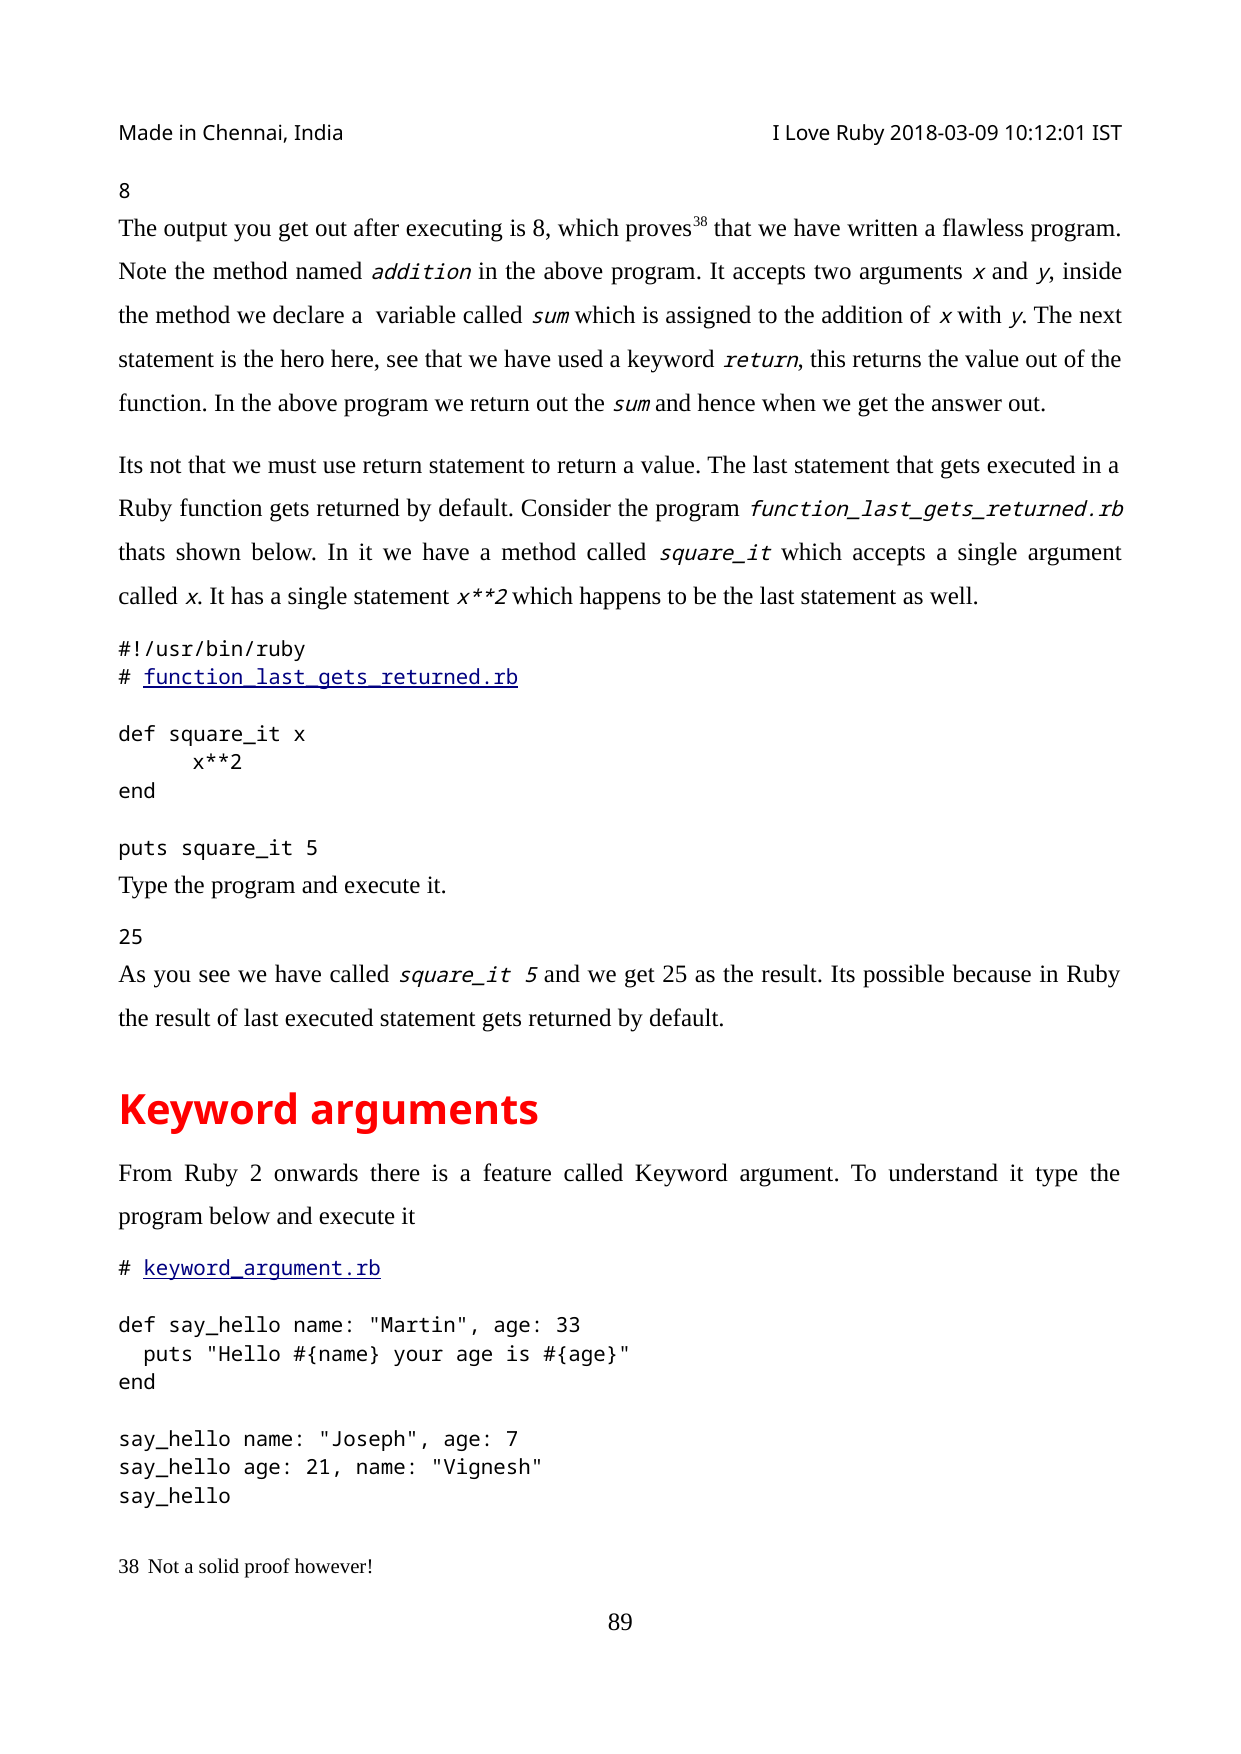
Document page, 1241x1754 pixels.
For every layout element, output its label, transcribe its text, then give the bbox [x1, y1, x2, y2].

text Its not that we must use return statement to return a value. The last statement that gets executed in a Ruby function gets returned by default. Consider the program function_last_gets_returned.rb thats shown below. In it we have a method called square_it which accepts a single argument called x. It has a single statement x**2 which happens to be the last statement as well. [118, 450, 1122, 610]
text def say_hello name: "Martin", age: 33 [118, 1310, 1122, 1339]
text say_hello age: 21, name: "Vignesh" [118, 1452, 1122, 1481]
subtitle Keyword arguments [118, 1080, 1122, 1137]
text say_hello name: "Joseph", age: 7 [118, 1424, 1122, 1452]
text x**2 [118, 747, 1122, 776]
text 25 [118, 922, 1122, 951]
text The output you get out after executing is 8, which proves that we have written a flawless program. Note the method named addition in the above program. It accepts two arguments x and y, inside the method we declare a variable called sum which is assigned to the addition of x with y. The next statement is the hero here, see that we have used a keyword return, this returns the value out of the function. In the above program we return out the sum and hence when we get the answer out. [118, 213, 1122, 417]
text As you see we have called square_it 5 and we get 25 as the result. Its possible because in Ruby the result of last executed statement gets returned by default. [118, 959, 1122, 1032]
text #!/usr/bin/ruby [118, 634, 1122, 662]
text def square_it x [118, 719, 1122, 747]
text # function_last_gets_returned.rb [118, 662, 1122, 691]
text 8 [118, 176, 1122, 204]
text From Ruby 2 onwards there is a feature called Keyword argument. To understand it type the program below and execute it [118, 1158, 1122, 1230]
text puts "Hello #{name} your age is #{age}" [118, 1339, 1122, 1367]
text puts square_it 5 [118, 833, 1122, 861]
text # keyword_argument.rb [118, 1253, 1122, 1282]
text end [118, 1367, 1122, 1396]
text end [118, 776, 1122, 804]
text Not a solid proof however! [118, 1553, 1122, 1578]
text Type the program and execute it. [118, 870, 1122, 899]
text say_hello [118, 1481, 1122, 1509]
